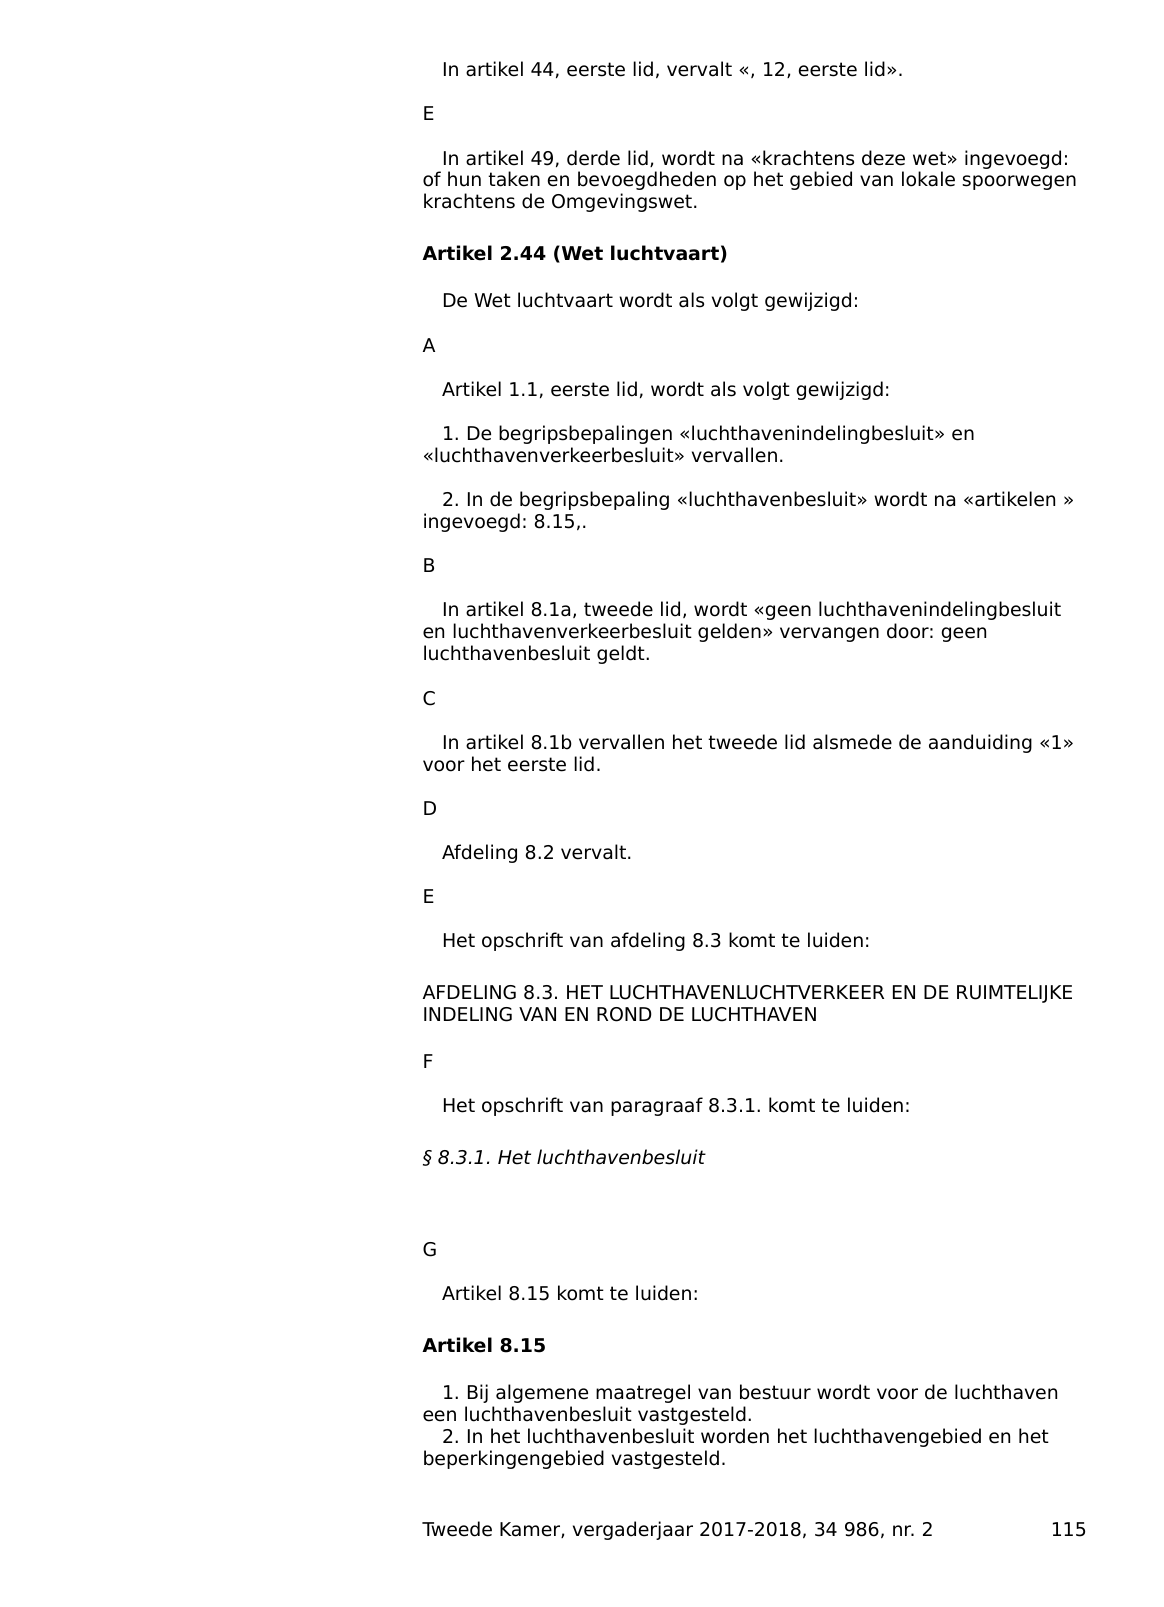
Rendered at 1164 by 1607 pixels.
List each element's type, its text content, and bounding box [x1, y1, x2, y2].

text A [422, 334, 1087, 356]
text In artikel 8.1b vervallen het tweede lid alsmede de aanduiding «1» voor het eerste lid. [422, 732, 1087, 776]
text B [422, 555, 1087, 577]
text 2. In de begripsbepaling «luchthavenbesluit» wordt na «artikelen » ingevoegd: 8.15,. [422, 489, 1087, 533]
text E [422, 103, 1087, 125]
text De Wet luchtvaart wordt als volgt gewijzigd: [422, 290, 1087, 312]
subtitle § 8.3.1. Het luchthavenbesluit [422, 1147, 1087, 1169]
text 1. De begripsbepalingen «luchthavenindelingbesluit» en «luchthavenverkeerbesluit» vervallen. [422, 423, 1087, 467]
text F [422, 1051, 1087, 1073]
text Het opschrift van paragraaf 8.3.1. komt te luiden: [422, 1095, 1087, 1117]
subtitle AFDELING 8.3. HET LUCHTHAVENLUCHTVERKEER EN DE RUIMTELIJKE INDELING VAN EN ROND DE LUCHTHAVEN [422, 982, 1087, 1026]
text G [422, 1238, 1087, 1260]
text Artikel 8.15 komt te luiden: [422, 1283, 1087, 1304]
text 2. In het luchthavenbesluit worden het luchthavengebied en het beperkingengebied vastgesteld. [422, 1426, 1087, 1469]
subtitle Artikel 8.15 [422, 1334, 1087, 1357]
text In artikel 49, derde lid, wordt na «krachtens deze wet» ingevoegd: of hun taken en bevoegdheden op het gebied van lokale spoorwegen krachtens de Omgevingswet. [422, 147, 1087, 213]
text In artikel 8.1a, tweede lid, wordt «geen luchthavenindelingbesluit en luchthavenverkeerbesluit gelden» vervangen door: geen luchthavenbesluit geldt. [422, 599, 1087, 665]
text C [422, 687, 1087, 709]
text Het opschrift van afdeling 8.3 komt te luiden: [422, 930, 1087, 952]
text In artikel 44, eerste lid, vervalt «, 12, eerste lid». [422, 59, 1087, 81]
text D [422, 798, 1087, 820]
text Afdeling 8.2 vervalt. [422, 842, 1087, 864]
subtitle Artikel 2.44 (Wet luchtvaart) [422, 243, 1087, 265]
text E [422, 886, 1087, 908]
text Artikel 1.1, eerste lid, wordt als volgt gewijzigd: [422, 379, 1087, 401]
text 1. Bij algemene maatregel van bestuur wordt voor de luchthaven een luchthavenbesluit vastgesteld. [422, 1382, 1087, 1426]
